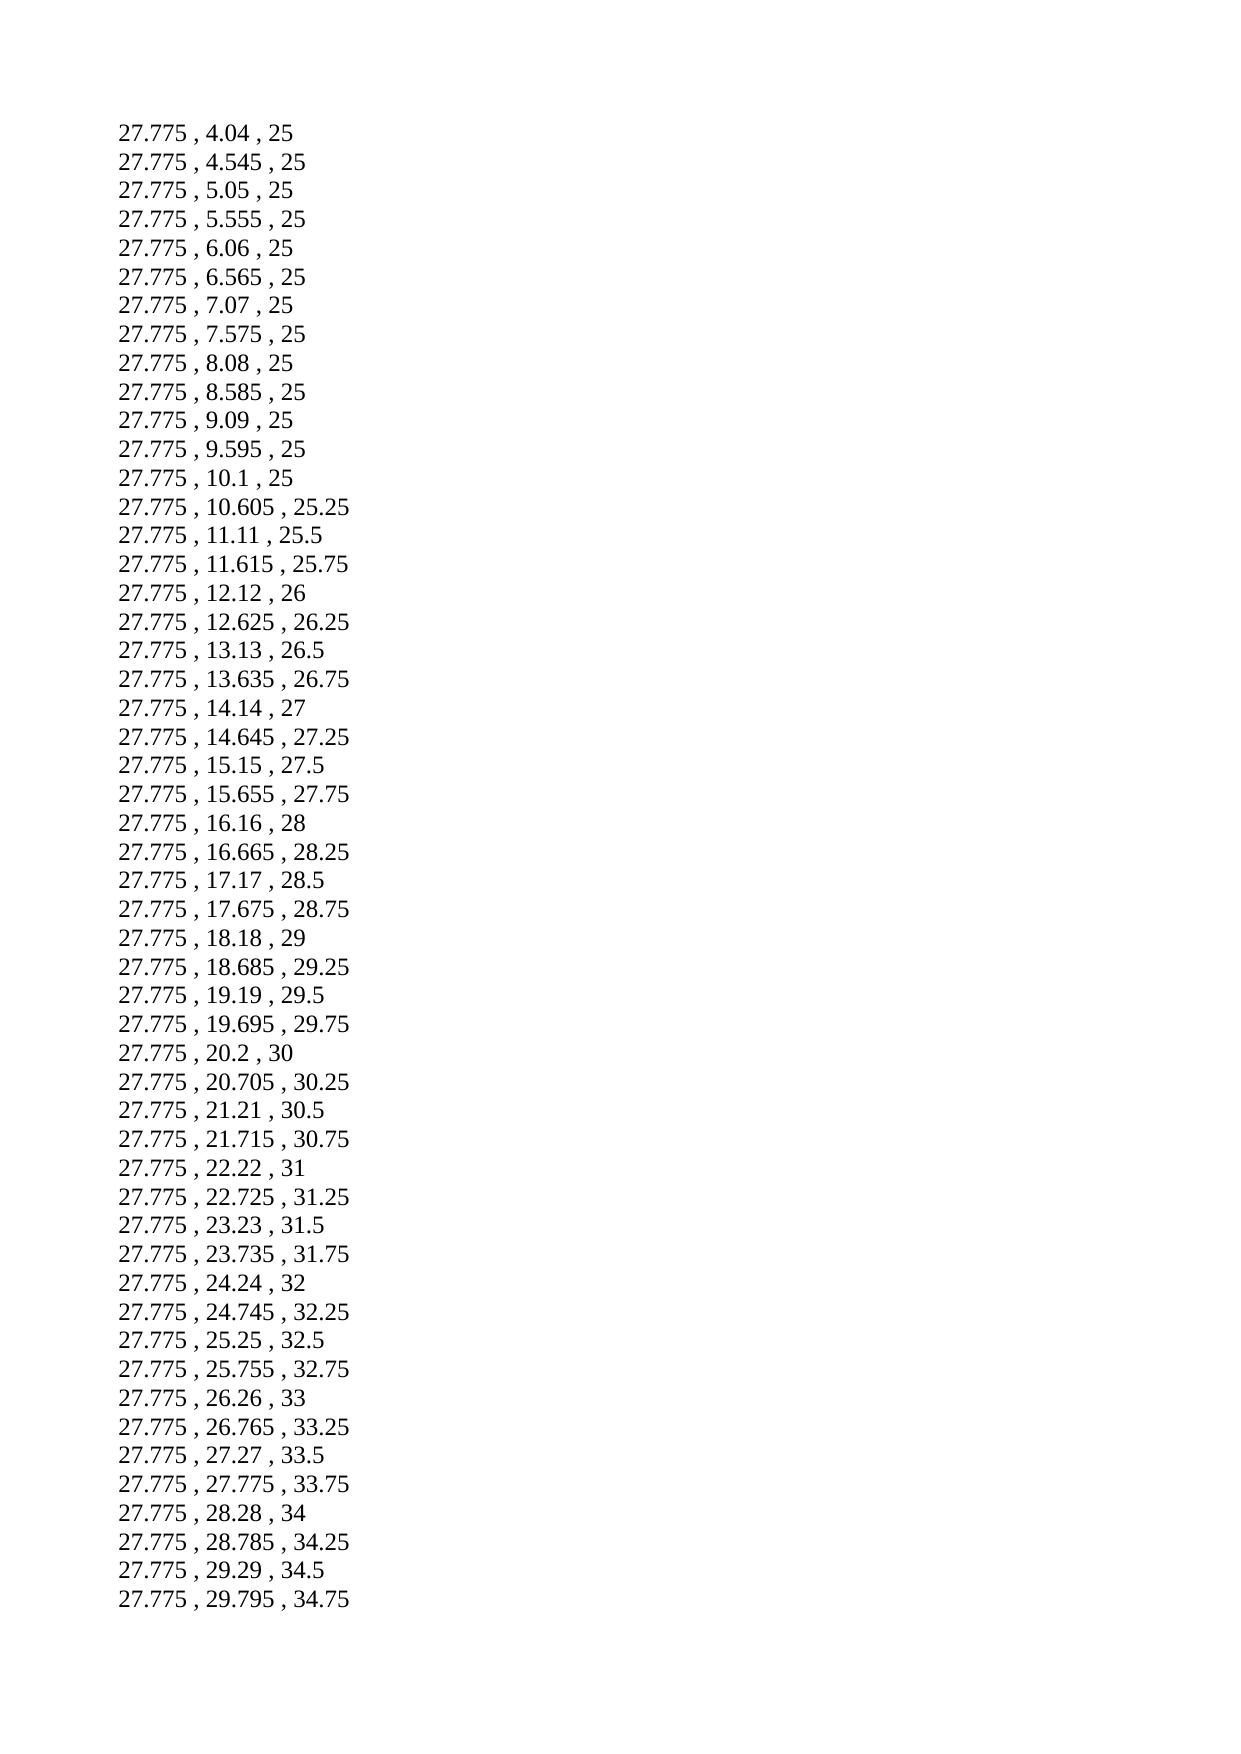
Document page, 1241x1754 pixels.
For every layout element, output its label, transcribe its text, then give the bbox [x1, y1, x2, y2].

text 27.775 , 12.12 , 26 [118, 578, 1122, 607]
text 27.775 , 14.14 , 27 [118, 693, 1122, 722]
text 27.775 , 8.585 , 25 [118, 377, 1122, 406]
text 27.775 , 19.695 , 29.75 [118, 1009, 1122, 1038]
text 27.775 , 10.605 , 25.25 [118, 492, 1122, 521]
text 27.775 , 6.565 , 25 [118, 262, 1122, 291]
text 27.775 , 14.645 , 27.25 [118, 722, 1122, 751]
text 27.775 , 25.25 , 32.5 [118, 1326, 1122, 1354]
text 27.775 , 5.05 , 25 [118, 176, 1122, 204]
text 27.775 , 13.13 , 26.5 [118, 636, 1122, 664]
text 27.775 , 22.22 , 31 [118, 1153, 1122, 1182]
text 27.775 , 5.555 , 25 [118, 204, 1122, 233]
text 27.775 , 20.705 , 30.25 [118, 1067, 1122, 1096]
text 27.775 , 16.16 , 28 [118, 808, 1122, 837]
text 27.775 , 27.27 , 33.5 [118, 1441, 1122, 1469]
text 27.775 , 17.675 , 28.75 [118, 894, 1122, 923]
text 27.775 , 22.725 , 31.25 [118, 1182, 1122, 1211]
text 27.775 , 17.17 , 28.5 [118, 866, 1122, 894]
text 27.775 , 18.685 , 29.25 [118, 952, 1122, 981]
text 27.775 , 21.21 , 30.5 [118, 1096, 1122, 1124]
text 27.775 , 6.06 , 25 [118, 233, 1122, 262]
text 27.775 , 12.625 , 26.25 [118, 607, 1122, 636]
text 27.775 , 18.18 , 29 [118, 923, 1122, 952]
text 27.775 , 28.28 , 34 [118, 1498, 1122, 1527]
text 27.775 , 24.745 , 32.25 [118, 1297, 1122, 1326]
text 27.775 , 26.26 , 33 [118, 1383, 1122, 1412]
text 27.775 , 19.19 , 29.5 [118, 981, 1122, 1009]
text 27.775 , 24.24 , 32 [118, 1268, 1122, 1297]
text 27.775 , 15.15 , 27.5 [118, 751, 1122, 779]
text 27.775 , 28.785 , 34.25 [118, 1527, 1122, 1556]
text 27.775 , 13.635 , 26.75 [118, 664, 1122, 693]
text 27.775 , 27.775 , 33.75 [118, 1469, 1122, 1498]
text 27.775 , 16.665 , 28.25 [118, 837, 1122, 866]
text 27.775 , 7.575 , 25 [118, 319, 1122, 348]
text 27.775 , 26.765 , 33.25 [118, 1412, 1122, 1441]
text 27.775 , 4.04 , 25 [118, 118, 1122, 147]
text 27.775 , 9.09 , 25 [118, 406, 1122, 434]
text 27.775 , 11.615 , 25.75 [118, 549, 1122, 578]
text 27.775 , 9.595 , 25 [118, 434, 1122, 463]
text 27.775 , 4.545 , 25 [118, 147, 1122, 176]
text 27.775 , 21.715 , 30.75 [118, 1124, 1122, 1153]
text 27.775 , 15.655 , 27.75 [118, 779, 1122, 808]
text 27.775 , 10.1 , 25 [118, 463, 1122, 492]
text 27.775 , 25.755 , 32.75 [118, 1354, 1122, 1383]
text 27.775 , 23.23 , 31.5 [118, 1211, 1122, 1239]
text 27.775 , 29.795 , 34.75 [118, 1584, 1122, 1613]
text 27.775 , 8.08 , 25 [118, 348, 1122, 377]
text 27.775 , 20.2 , 30 [118, 1038, 1122, 1067]
text 27.775 , 7.07 , 25 [118, 291, 1122, 319]
text 27.775 , 23.735 , 31.75 [118, 1239, 1122, 1268]
text 27.775 , 11.11 , 25.5 [118, 521, 1122, 549]
text 27.775 , 29.29 , 34.5 [118, 1556, 1122, 1584]
